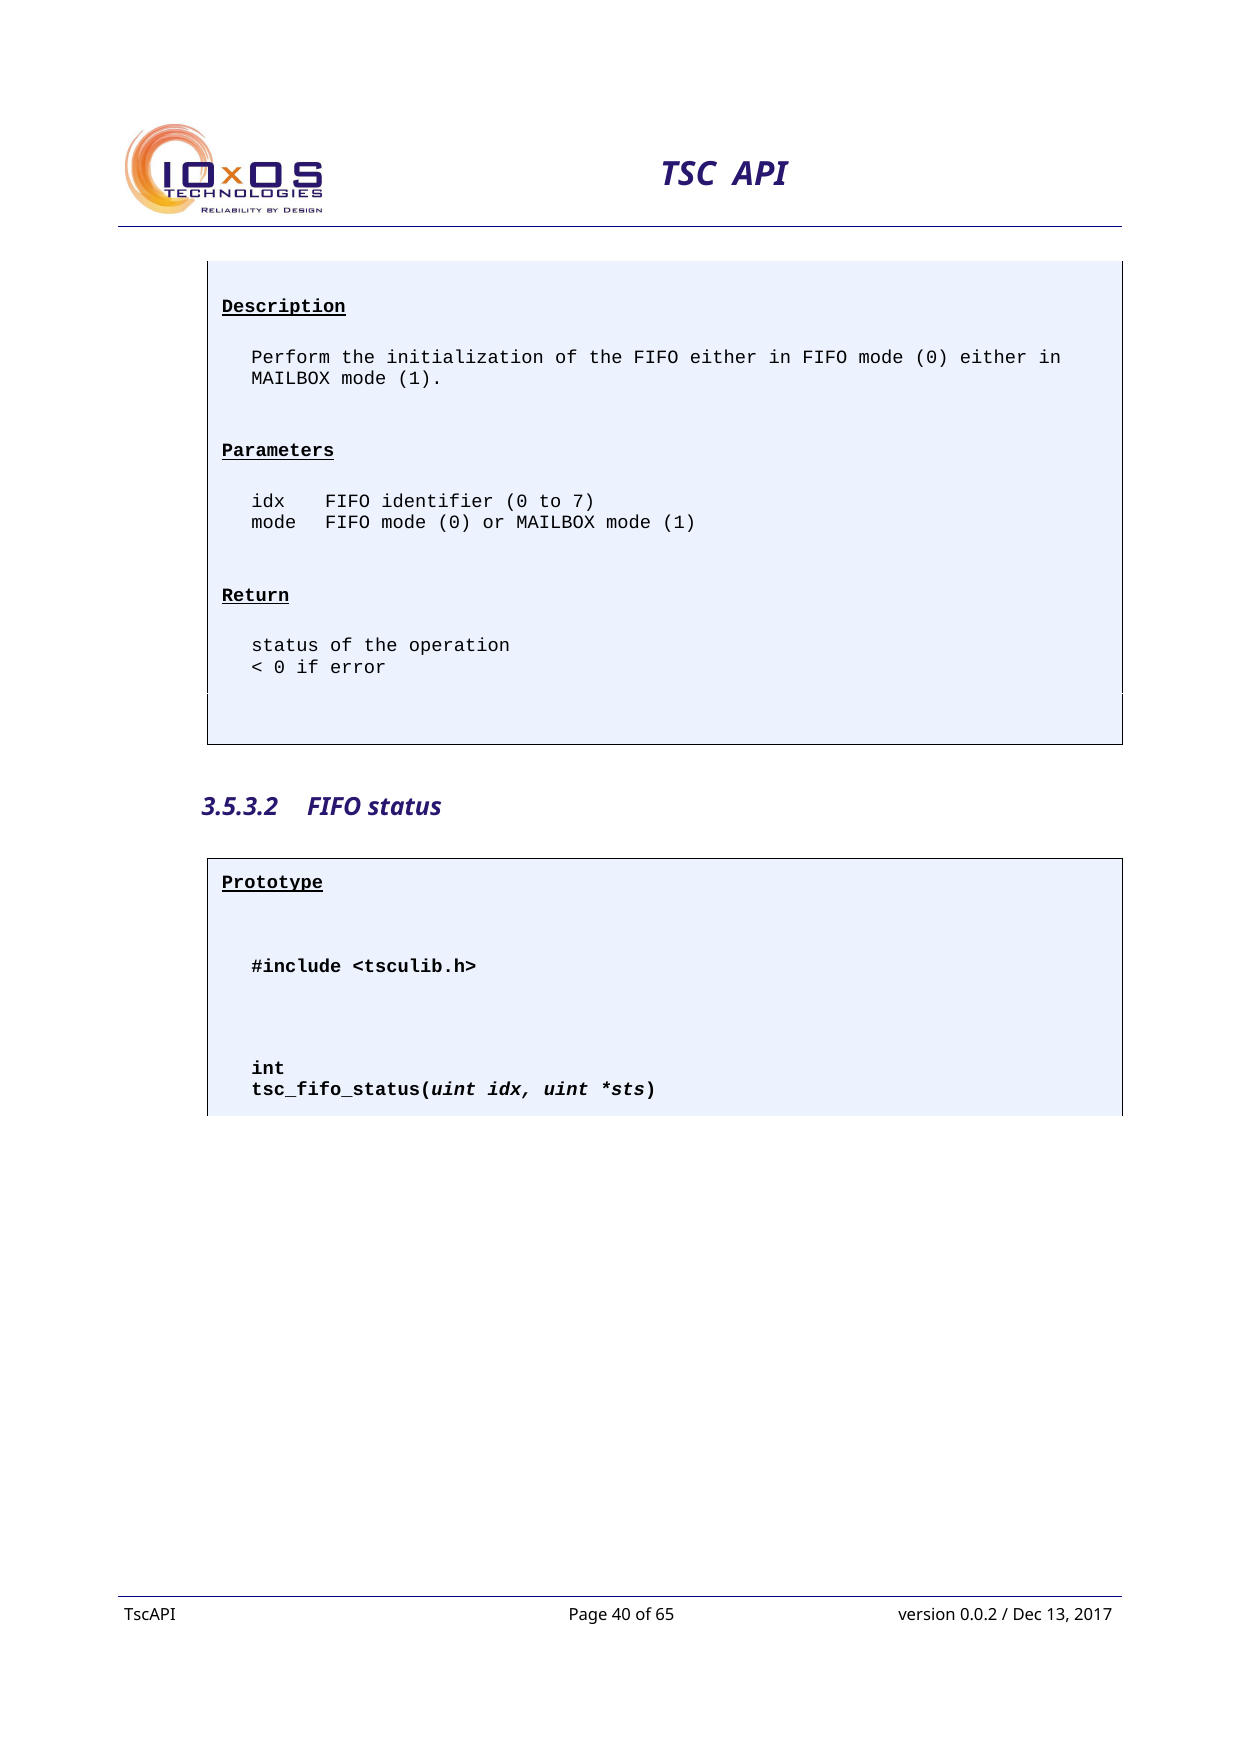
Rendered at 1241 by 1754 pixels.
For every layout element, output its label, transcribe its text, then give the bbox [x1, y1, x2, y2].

text int [208, 1044, 1122, 1080]
text #include <tsculib.h> [208, 942, 1122, 993]
text status of the operation [208, 621, 1122, 657]
text tsc_fifo_status(uint idx, uint *sts) [208, 1080, 1122, 1116]
text mode FIFO mode (0) or MAILBOX mode (1) [208, 513, 1122, 534]
picture [123, 123, 323, 217]
subtitle Return [208, 571, 1122, 621]
text Prototype [208, 859, 1122, 891]
text Perform the initialization of the FIFO either in FIFO mode (0) either in MAILBOX mode (1). [208, 333, 1122, 390]
text < 0 if error [208, 657, 1122, 693]
subtitle Parameters [208, 426, 1122, 477]
subtitle FIFO status [195, 789, 1122, 823]
subtitle Description [208, 297, 1122, 333]
text idx FIFO identifier (0 to 7) [208, 477, 1122, 513]
